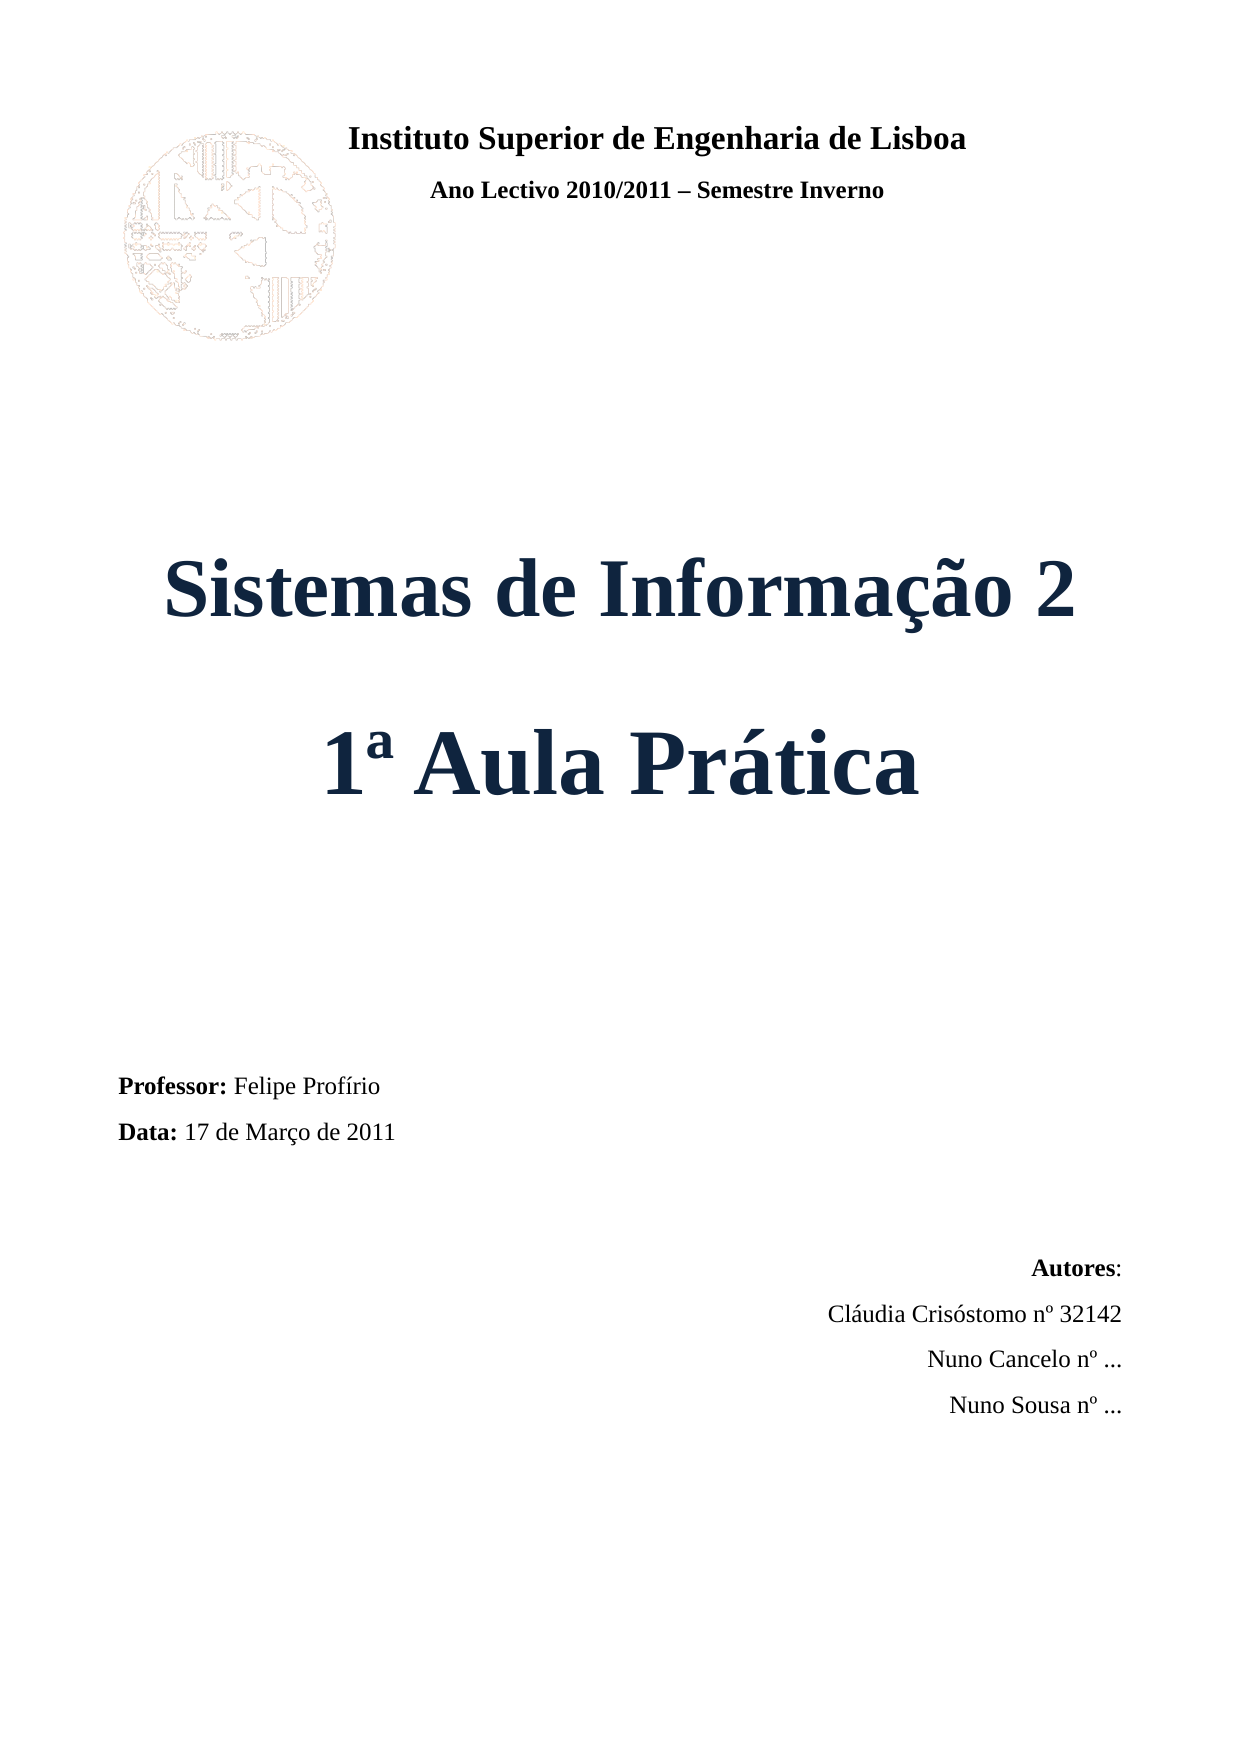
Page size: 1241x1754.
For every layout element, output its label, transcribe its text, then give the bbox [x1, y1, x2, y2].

text Sistemas de Informação 2 [118, 539, 1122, 635]
text Instituto Superior de Engenharia de Lisboa [118, 118, 1122, 156]
text 1ª Aula Prática [118, 707, 1122, 815]
text Autores: [118, 1253, 1122, 1282]
text Professor: Felipe Profírio [118, 1071, 1122, 1100]
text Nuno Cancelo nº ... [118, 1344, 1122, 1373]
text Cláudia Crisóstomo nº 32142 [118, 1299, 1122, 1327]
text [159, 175, 329, 203]
text Ano Lectivo 2010/2011 – Semestre Inverno [345, 175, 1122, 203]
text Nuno Sousa nº ... [118, 1390, 1122, 1418]
text Data: 17 de Março de 2011 [118, 1117, 1122, 1145]
